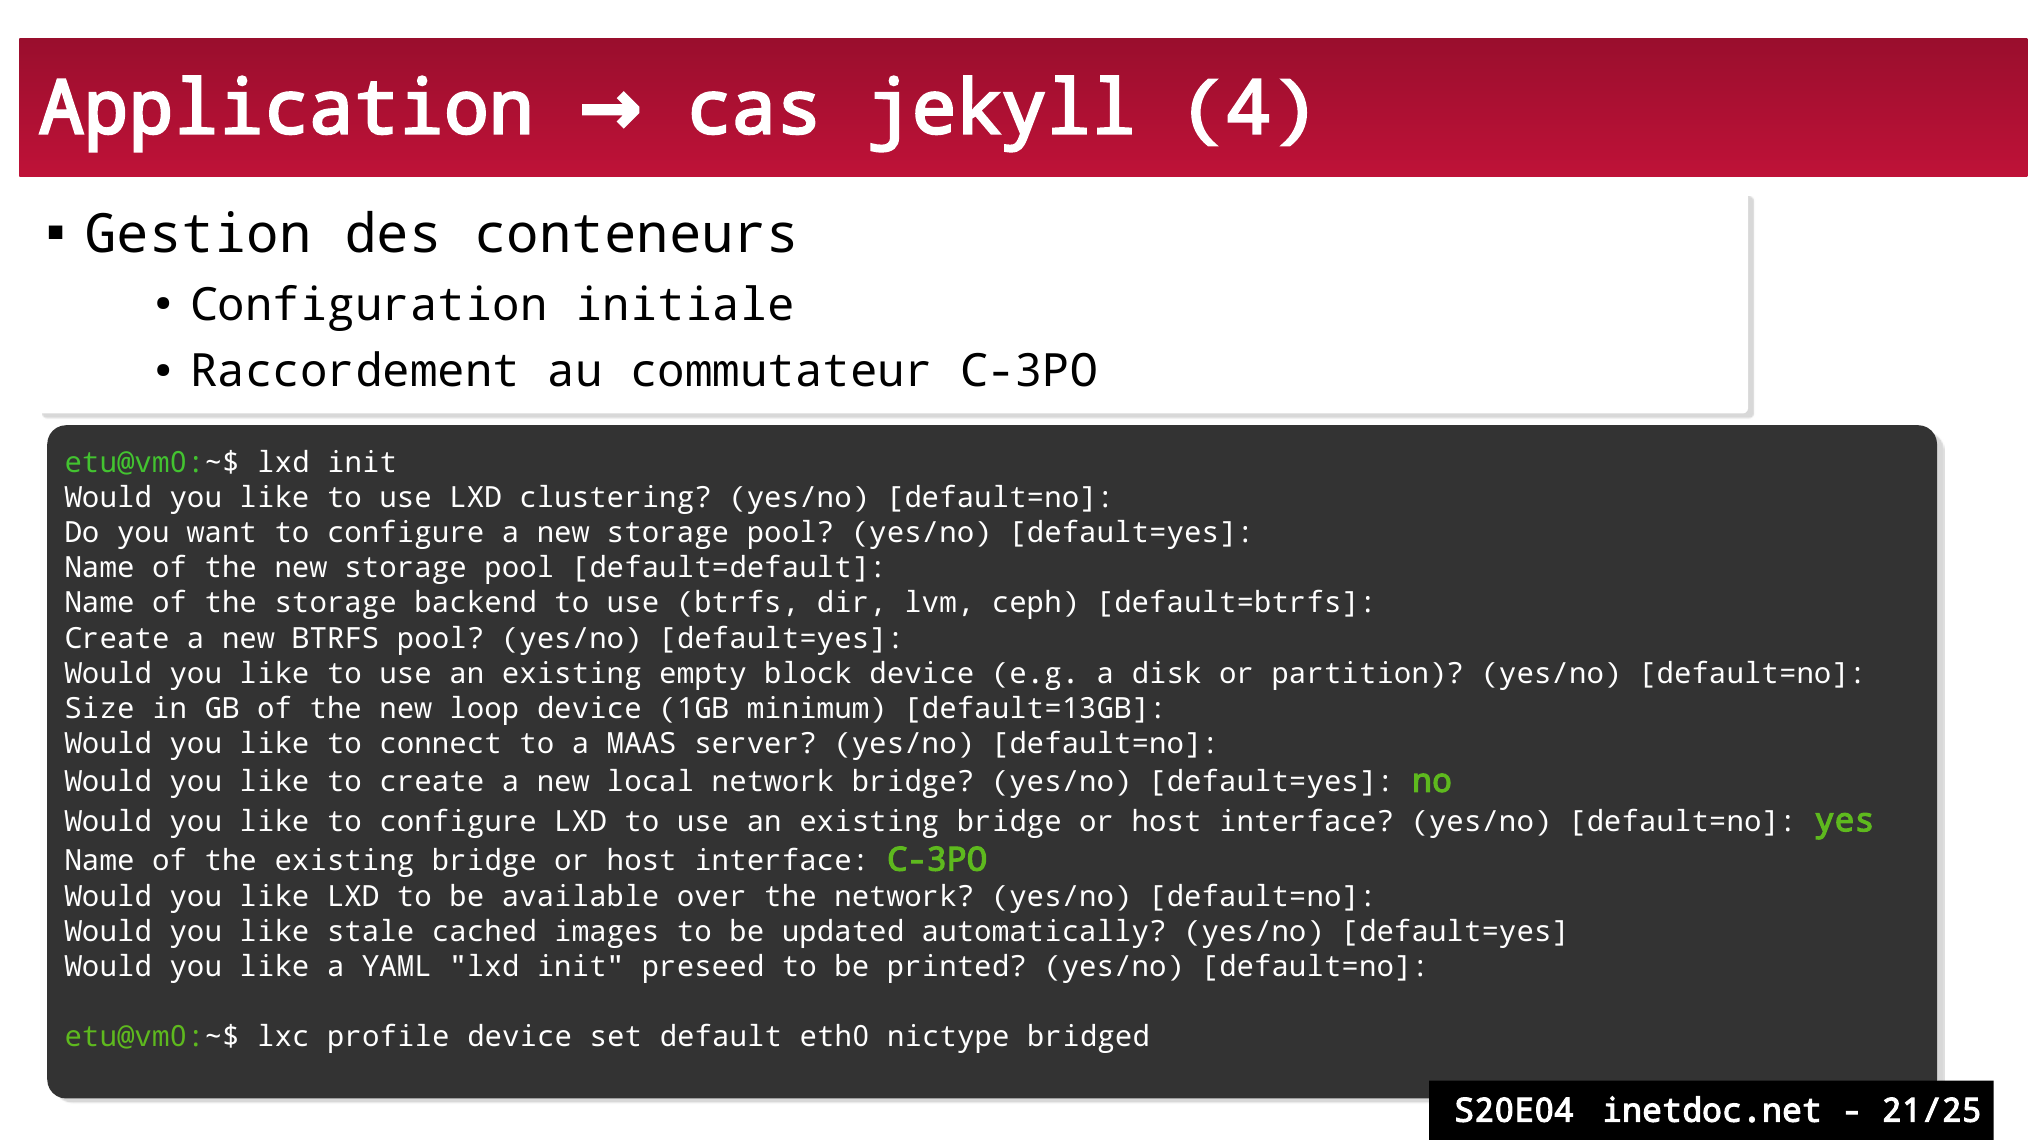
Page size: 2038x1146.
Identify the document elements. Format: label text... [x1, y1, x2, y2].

text_box S20E04 inetdoc.net - <numéro>/25 [1429, 1080, 1994, 1140]
text_box Gestion des conteneurs Configuration initiale Raccordement au commutateur C-3PO [35, 188, 1749, 414]
text_box etu@vm0:~$ lxd init Would you like to use LXD clustering? (yes/no) [default=no]: Do you want to configure a new storage pool? (yes/no) [default=yes]: Name of the new storage pool [default=default]: Name of the storage backend to use (btrfs, dir, lvm, ceph) [default=btrfs]: Create a new BTRFS pool? (yes/no) [default=yes]: Would you like to use an existing empty block device (e.g. a disk or partition)? (yes/no) [default=no]: Size in GB of the new loop device (1GB minimum) [default=13GB]: Would you like to connect to a MAAS server? (yes/no) [default=no]: Would you like to create a new local network bridge? (yes/no) [default=yes]: no Would you like to configure LXD to use an existing bridge or host interface? (yes/no) [default=no]: yes Name of the existing bridge or host interface: C-3PO Would you like LXD to be available over the network? (yes/no) [default=no]: Would you like stale cached images to be updated automatically? (yes/no) [default=yes] Would you like a YAML "lxd init" preseed to be printed? (yes/no) [default=no]: etu@vm0:~$ lxc profile device set default eth0 nictype bridged [47, 425, 1938, 1099]
text_box Application → cas jekyll (4) [19, 38, 2028, 177]
